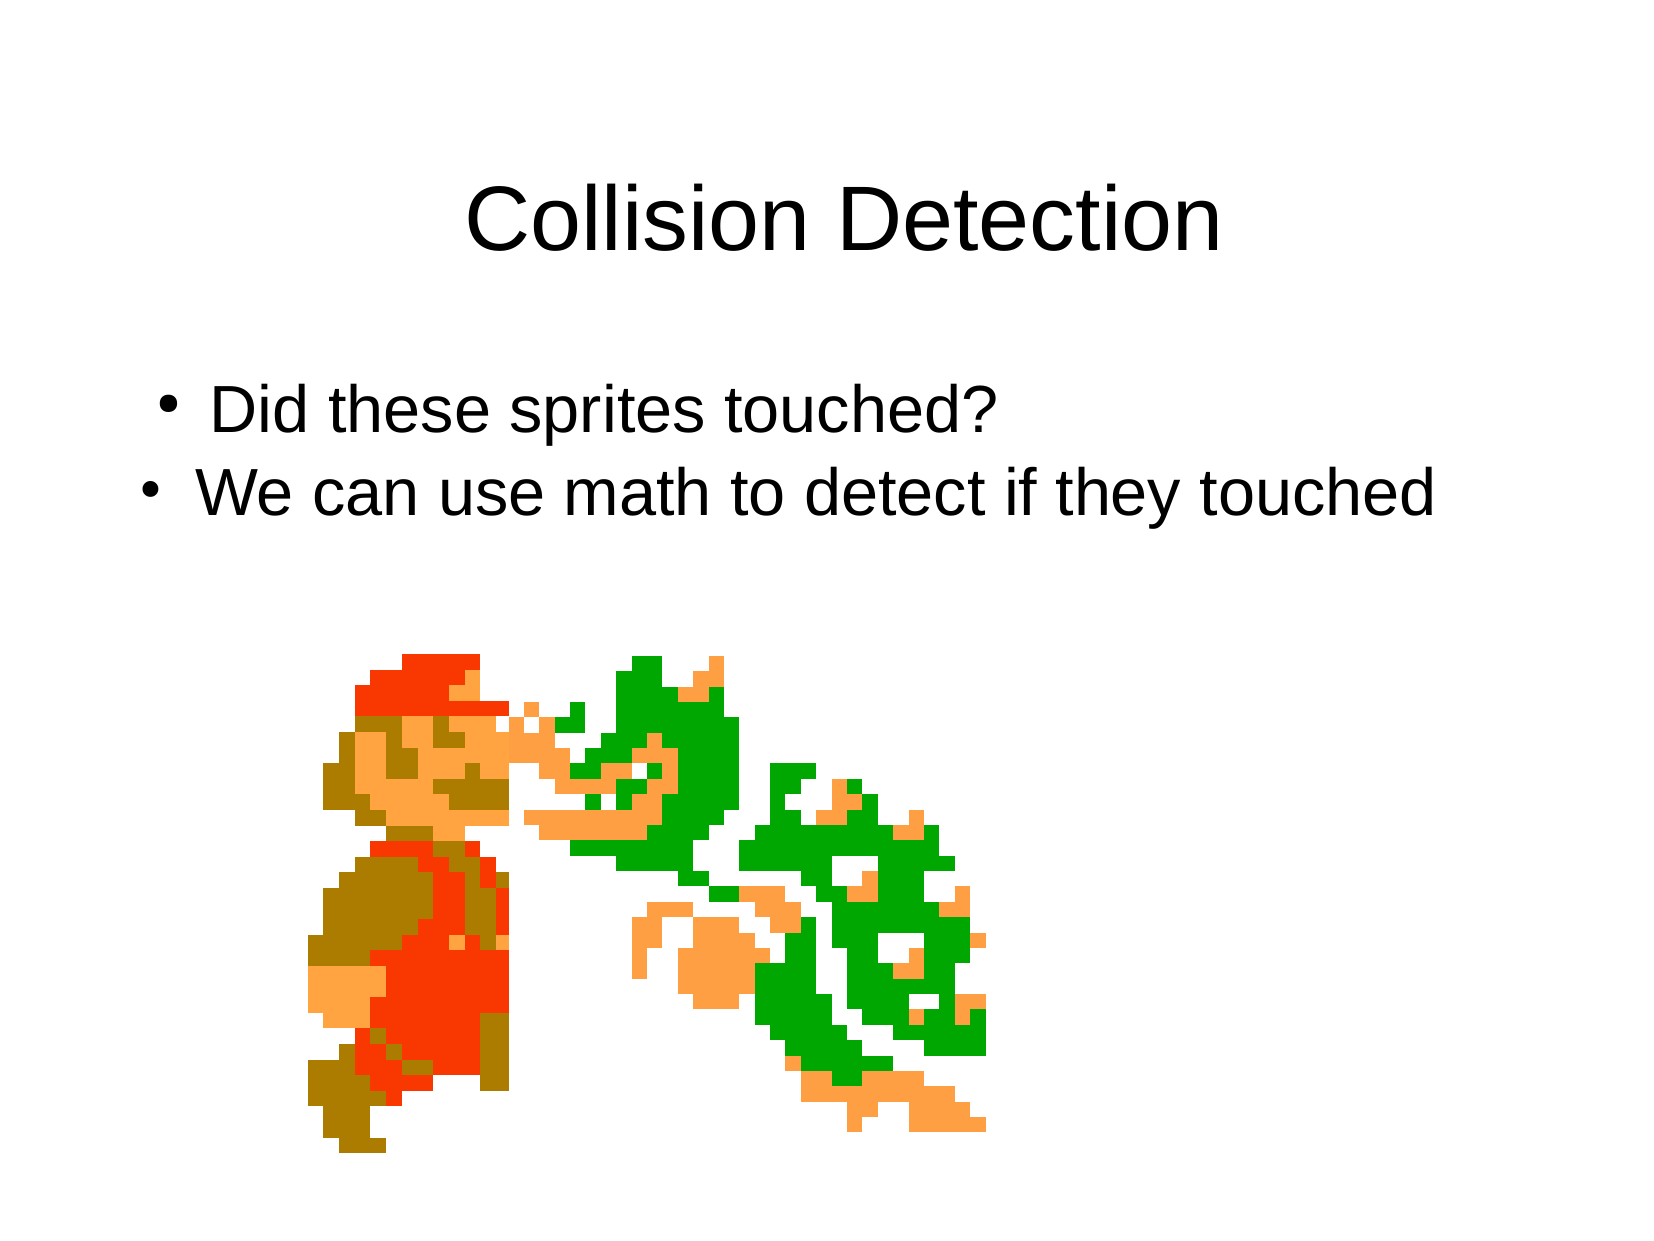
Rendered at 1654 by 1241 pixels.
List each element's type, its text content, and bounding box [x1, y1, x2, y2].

title Collision Detection [124, 110, 1530, 317]
list Did these sprites touched? [124, 358, 1530, 440]
text_box We can use math to detect if they touched [124, 440, 1530, 1186]
